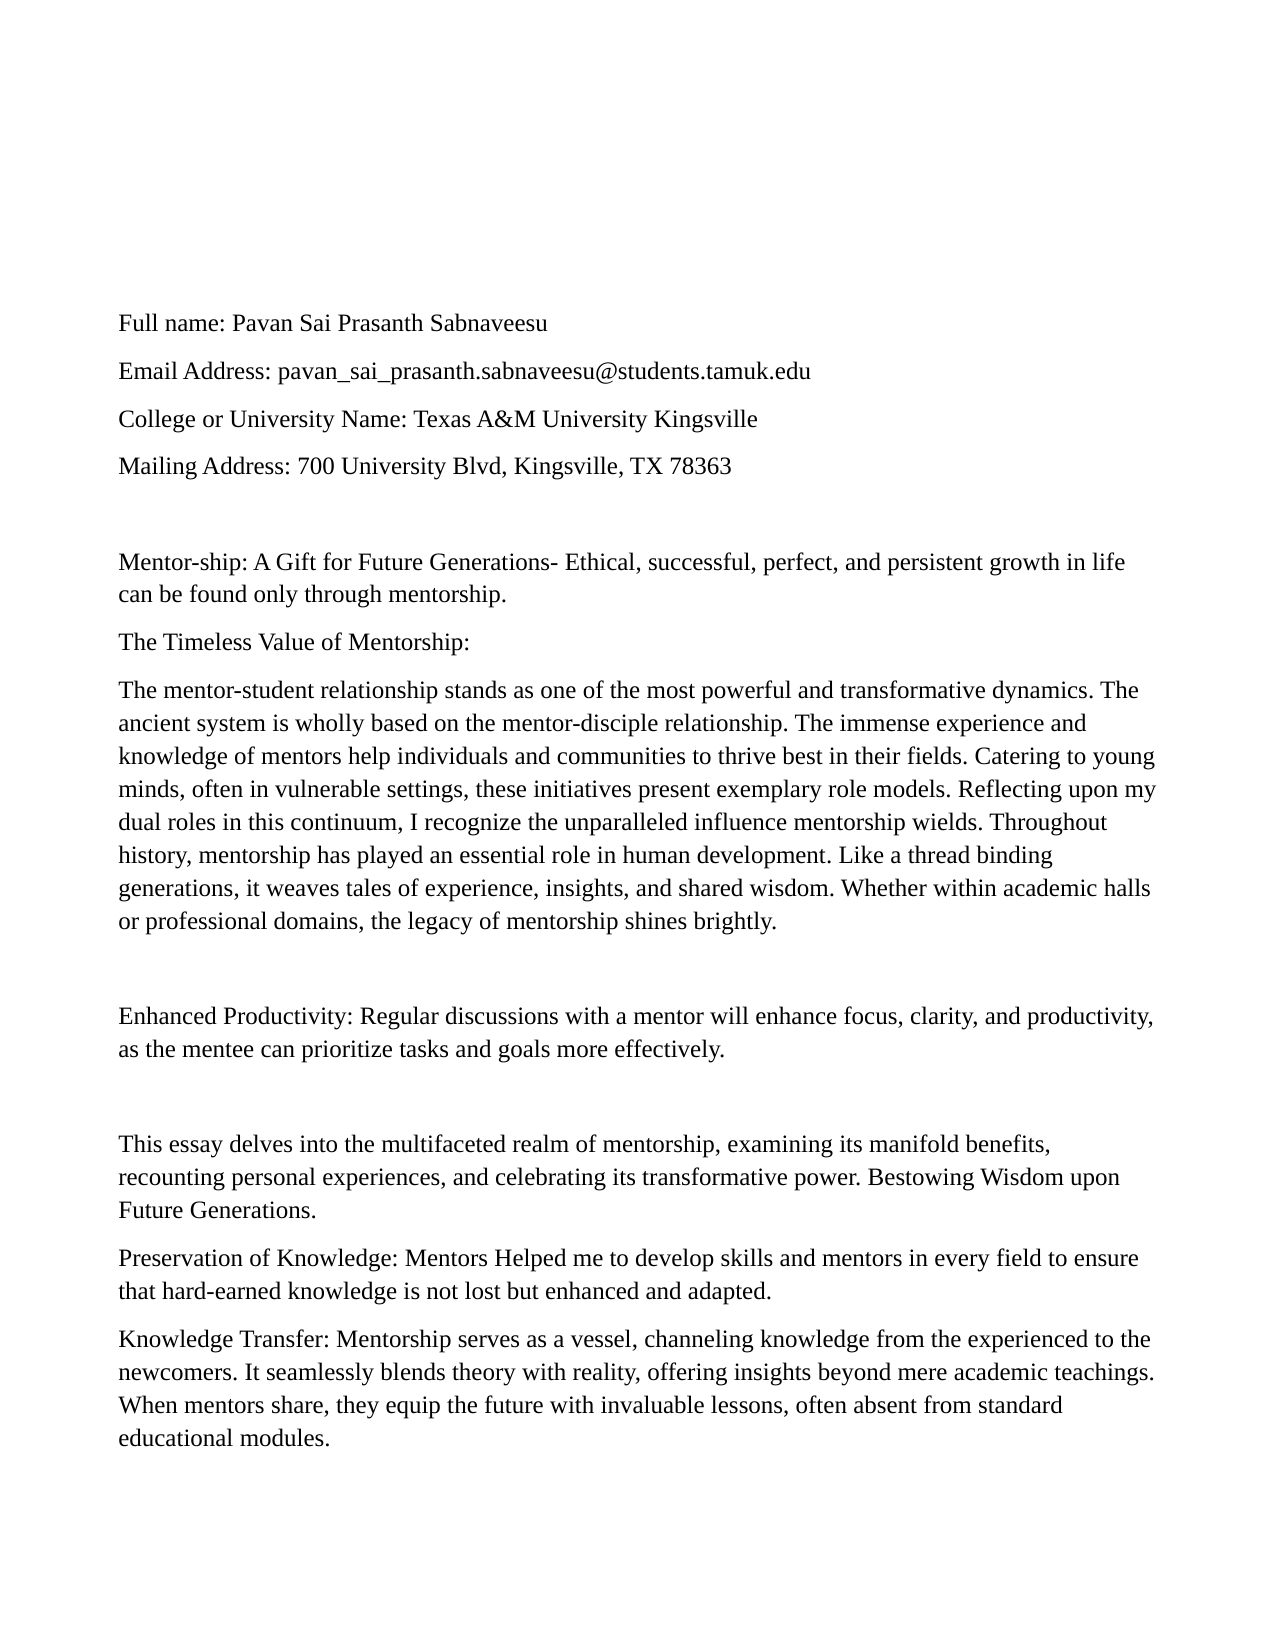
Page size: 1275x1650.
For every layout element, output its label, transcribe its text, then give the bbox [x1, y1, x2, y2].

text College or University Name: Texas A&M University Kingsville [118, 404, 1157, 432]
text Mentor-ship: A Gift for Future Generations- Ethical, successful, perfect, and persistent growth in life can be found only through mentorship. [118, 547, 1157, 608]
text Email Address: pavan_sai_prasanth.sabnaveesu@students.tamuk.edu [118, 356, 1157, 385]
text The mentor-student relationship stands as one of the most powerful and transformative dynamics. The ancient system is wholly based on the mentor-disciple relationship. The immense experience and knowledge of mentors help individuals and communities to thrive best in their fields. Catering to young minds, often in vulnerable settings, these initiatives present exemplary role models. Reflecting upon my dual roles in this continuum, I recognize the unparalleled influence mentorship wields. Throughout history, mentorship has played an essential role in human development. Like a thread binding generations, it weaves tales of experience, insights, and shared wisdom. Whether within academic halls or professional domains, the legacy of mentorship shines brightly. [118, 675, 1157, 935]
text Preservation of Knowledge: Mentors Helped me to develop skills and mentors in every field to ensure that hard-earned knowledge is not lost but enhanced and adapted. [118, 1243, 1157, 1305]
text This essay delves into the multifaceted realm of mentorship, examining its manifold benefits, recounting personal experiences, and celebrating its transformative power. Bestowing Wisdom upon Future Generations. [118, 1129, 1157, 1224]
text The Timeless Value of Mentorship: [118, 627, 1157, 656]
text Full name: Pavan Sai Prasanth Sabnaveesu [118, 308, 1157, 337]
text Knowledge Transfer: Mentorship serves as a vessel, channeling knowledge from the experienced to the newcomers. It seamlessly blends theory with reality, offering insights beyond mere academic teachings. When mentors share, they equip the future with invaluable lessons, often absent from standard educational modules. [118, 1324, 1157, 1451]
text Mailing Address: 700 University Blvd, Kingsville, TX 78363 [118, 451, 1157, 480]
text Enhanced Productivity: Regular discussions with a mentor will enhance focus, clarity, and productivity, as the mentee can prioritize tasks and goals more effectively. [118, 1001, 1157, 1063]
